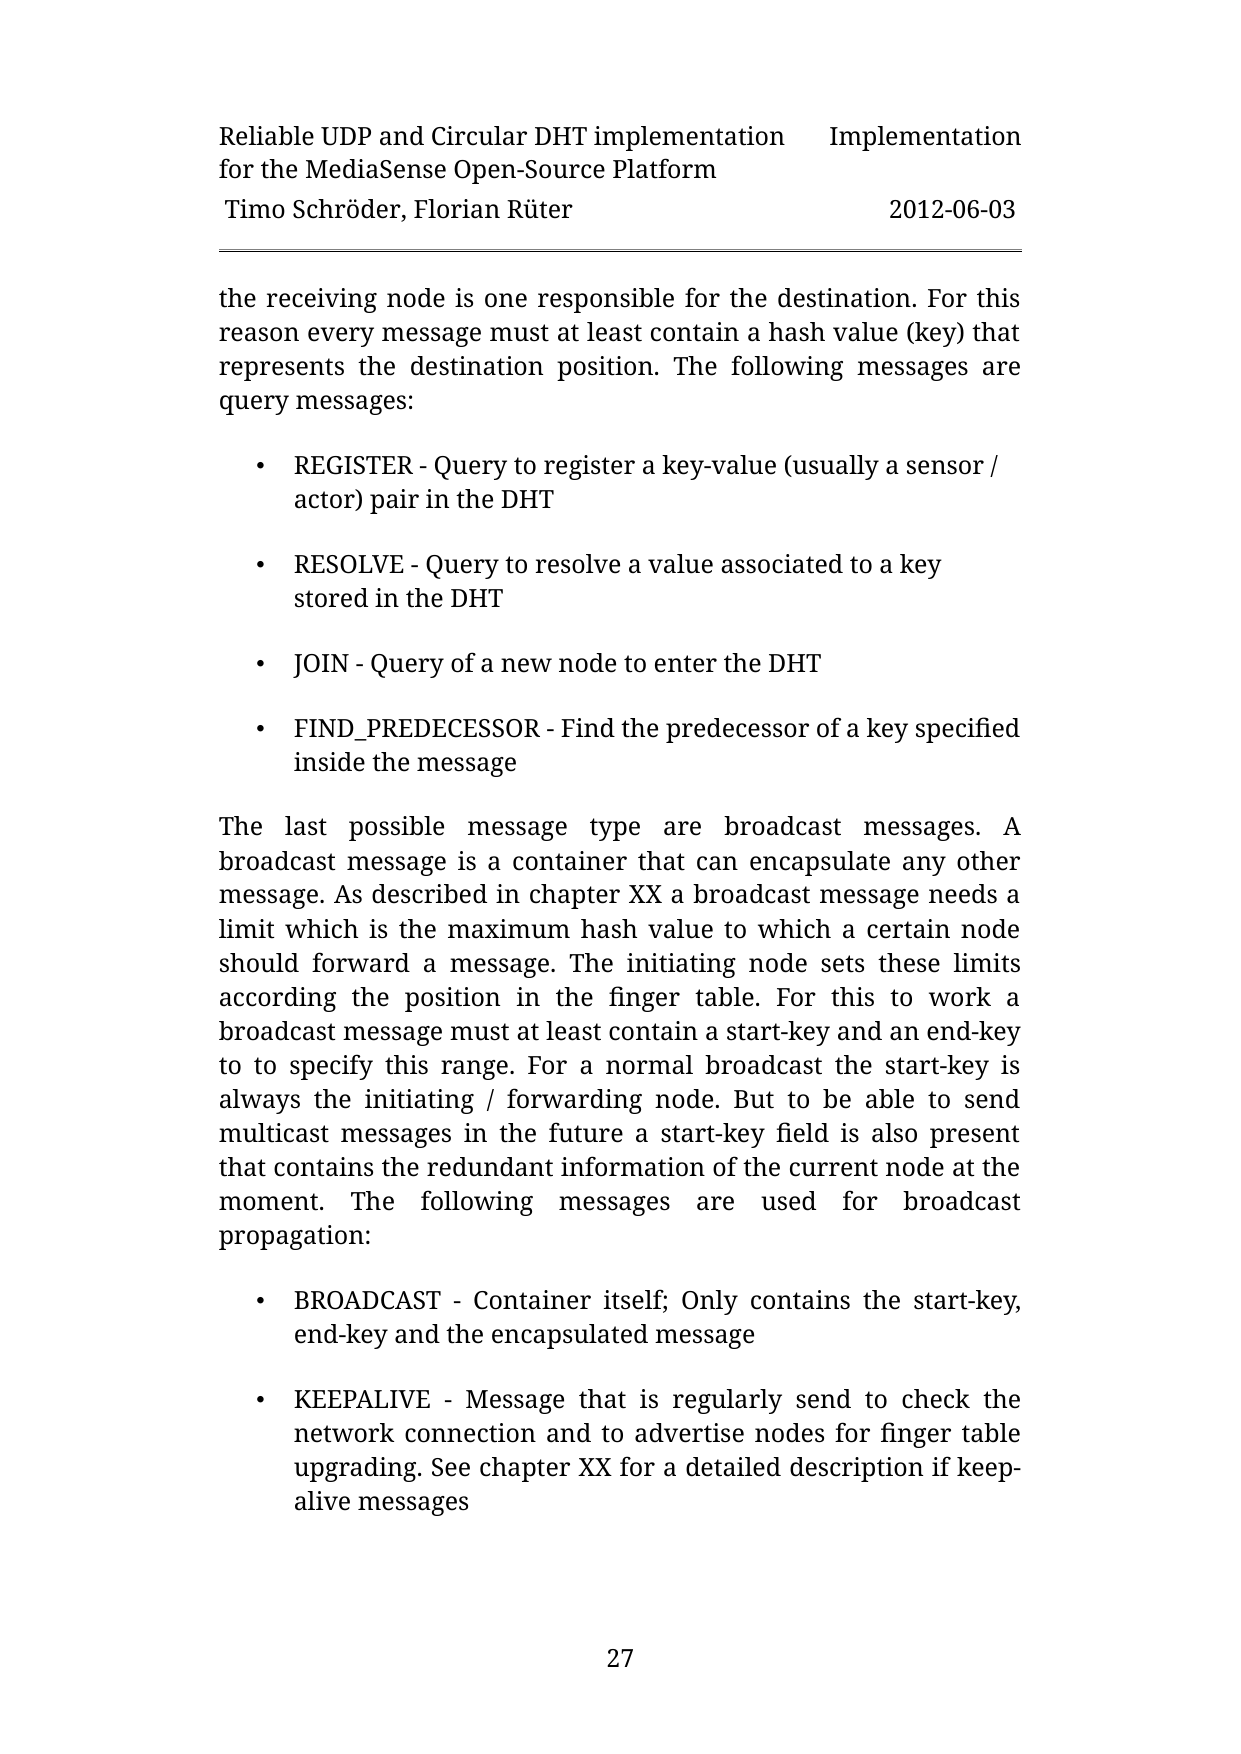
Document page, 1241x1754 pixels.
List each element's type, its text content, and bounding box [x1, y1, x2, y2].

list REGISTER - Query to register a key-value (usually a sensor / actor) pair in the DHT [256, 448, 1022, 516]
text the receiving node is one responsible for the destination. For this reason every message must at least contain a hash value (key) that represents the destination position. The following messages are query messages: [218, 281, 1022, 417]
list FIND_PREDECESSOR - Find the predecessor of a key specified inside the message [256, 710, 1022, 778]
list BROADCAST - Container itself; Only contains the start-key, end-key and the encapsulated message [256, 1283, 1022, 1351]
list KEEPALIVE - Message that is regularly send to check the network connection and to advertise nodes for finger table upgrading. See chapter XX for a detailed description if keep-alive messages [256, 1381, 1022, 1518]
text The last possible message type are broadcast messages. A broadcast message is a container that can encapsulate any other message. As described in chapter XX a broadcast message needs a limit which is the maximum hash value to which a certain node should forward a message. The initiating node sets these limits according the position in the finger table. For this to work a broadcast message must at least contain a start-key and an end-key to to specify this range. For a normal broadcast the start-key is always the initiating / forwarding node. But to be able to send multicast messages in the future a start-key field is also present that contains the redundant information of the current node at the moment. The following messages are used for broadcast propagation: [218, 809, 1022, 1252]
list JOIN - Query of a new node to enter the DHT [256, 645, 1022, 679]
list RESOLVE - Query to resolve a value associated to a key stored in the DHT [256, 547, 1022, 615]
